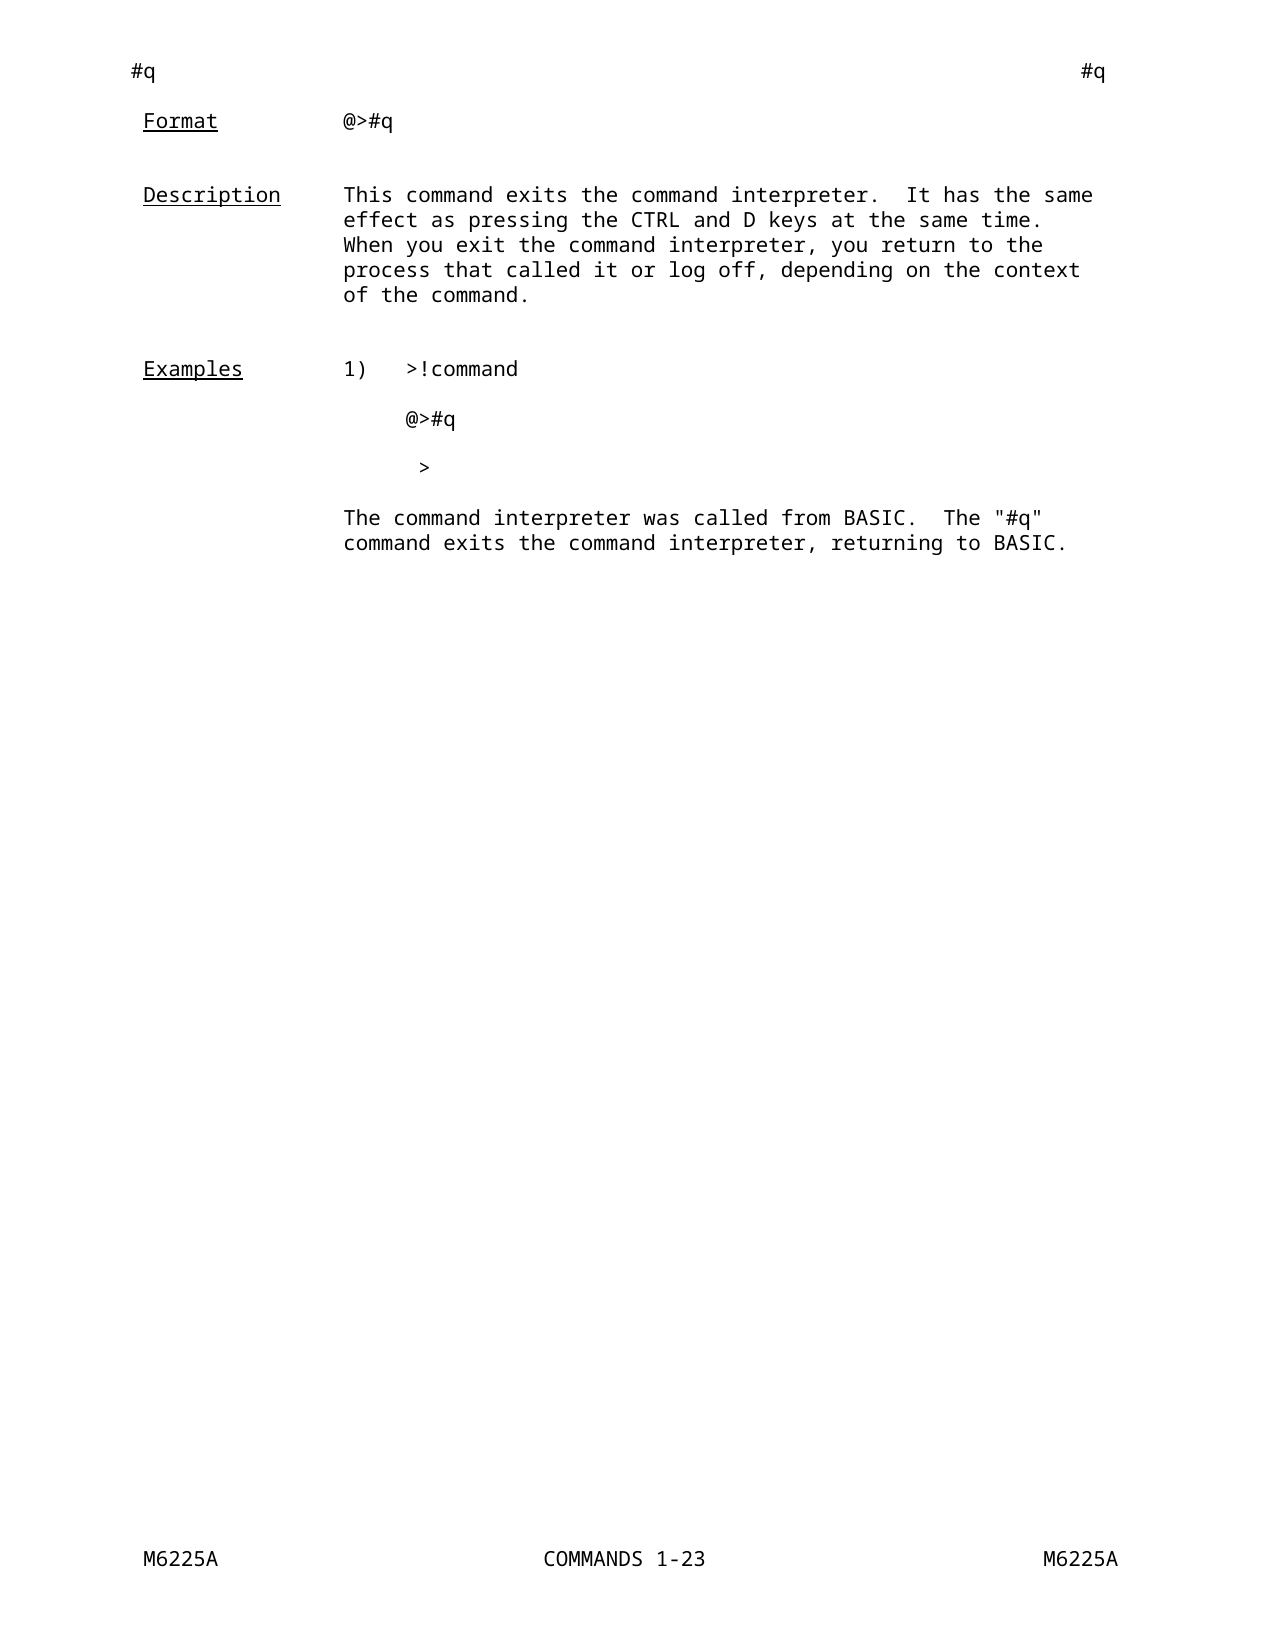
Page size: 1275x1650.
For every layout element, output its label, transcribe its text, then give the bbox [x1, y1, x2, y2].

text > [118, 456, 1145, 481]
text of the command. [118, 282, 1145, 307]
text Description This command exits the command interpreter. It has the same [118, 183, 1145, 208]
text effect as pressing the CTRL and D keys at the same time. [118, 208, 1145, 233]
text The command interpreter was called from BASIC. The "#q" [118, 505, 1145, 530]
text M6225A COMMANDS 1-23 M6225A [118, 1547, 1145, 1571]
text Examples 1) >!command [118, 357, 1145, 381]
text command exits the command interpreter, returning to BASIC. [118, 530, 1145, 555]
text When you exit the command interpreter, you return to the [118, 233, 1145, 257]
text Format @>#q [118, 109, 1145, 133]
text process that called it or log off, depending on the context [118, 257, 1145, 282]
text #q #q [118, 59, 1145, 84]
text @>#q [118, 406, 1145, 431]
